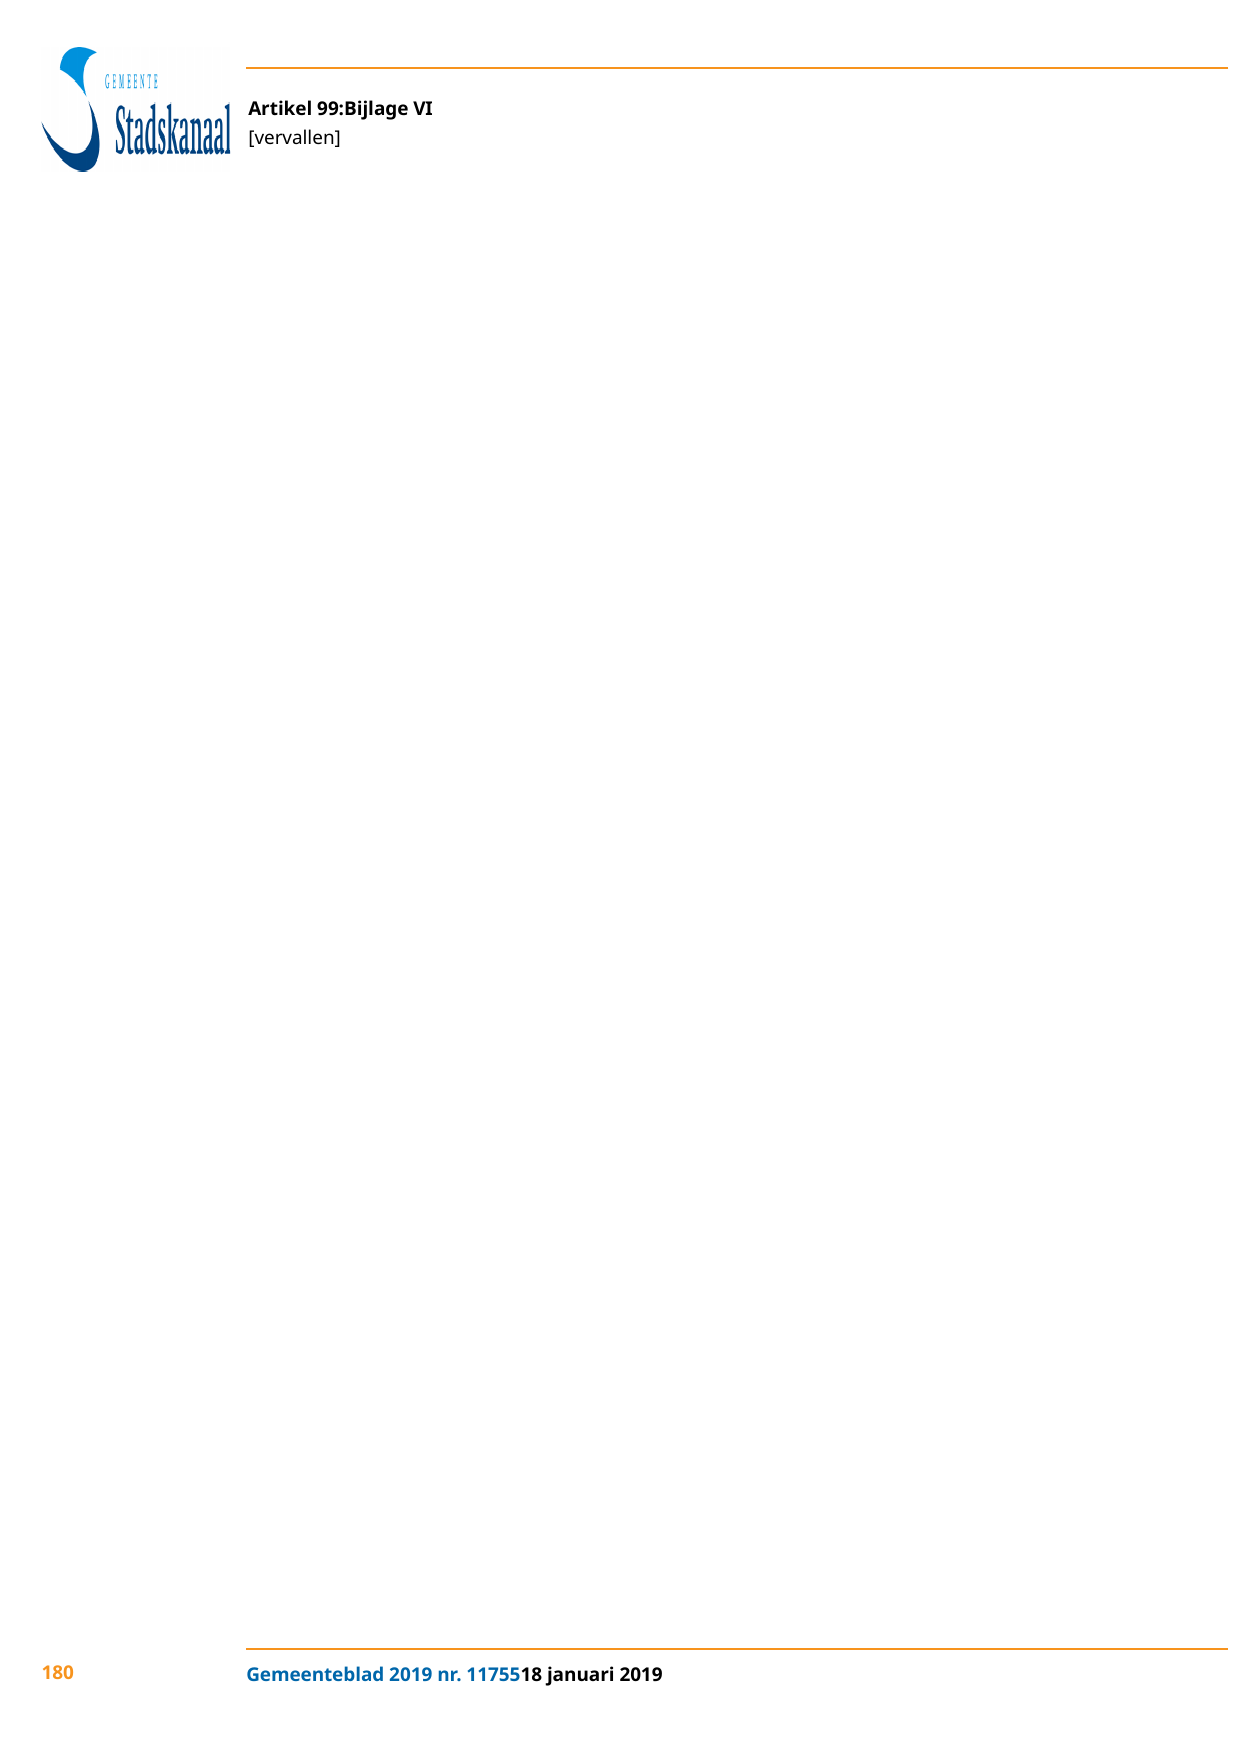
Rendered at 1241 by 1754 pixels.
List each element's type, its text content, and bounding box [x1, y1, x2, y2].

picture [41, 47, 231, 172]
text Artikel 99:Bijlage VI [248, 95, 1152, 121]
text [vervallen] [248, 124, 1152, 150]
